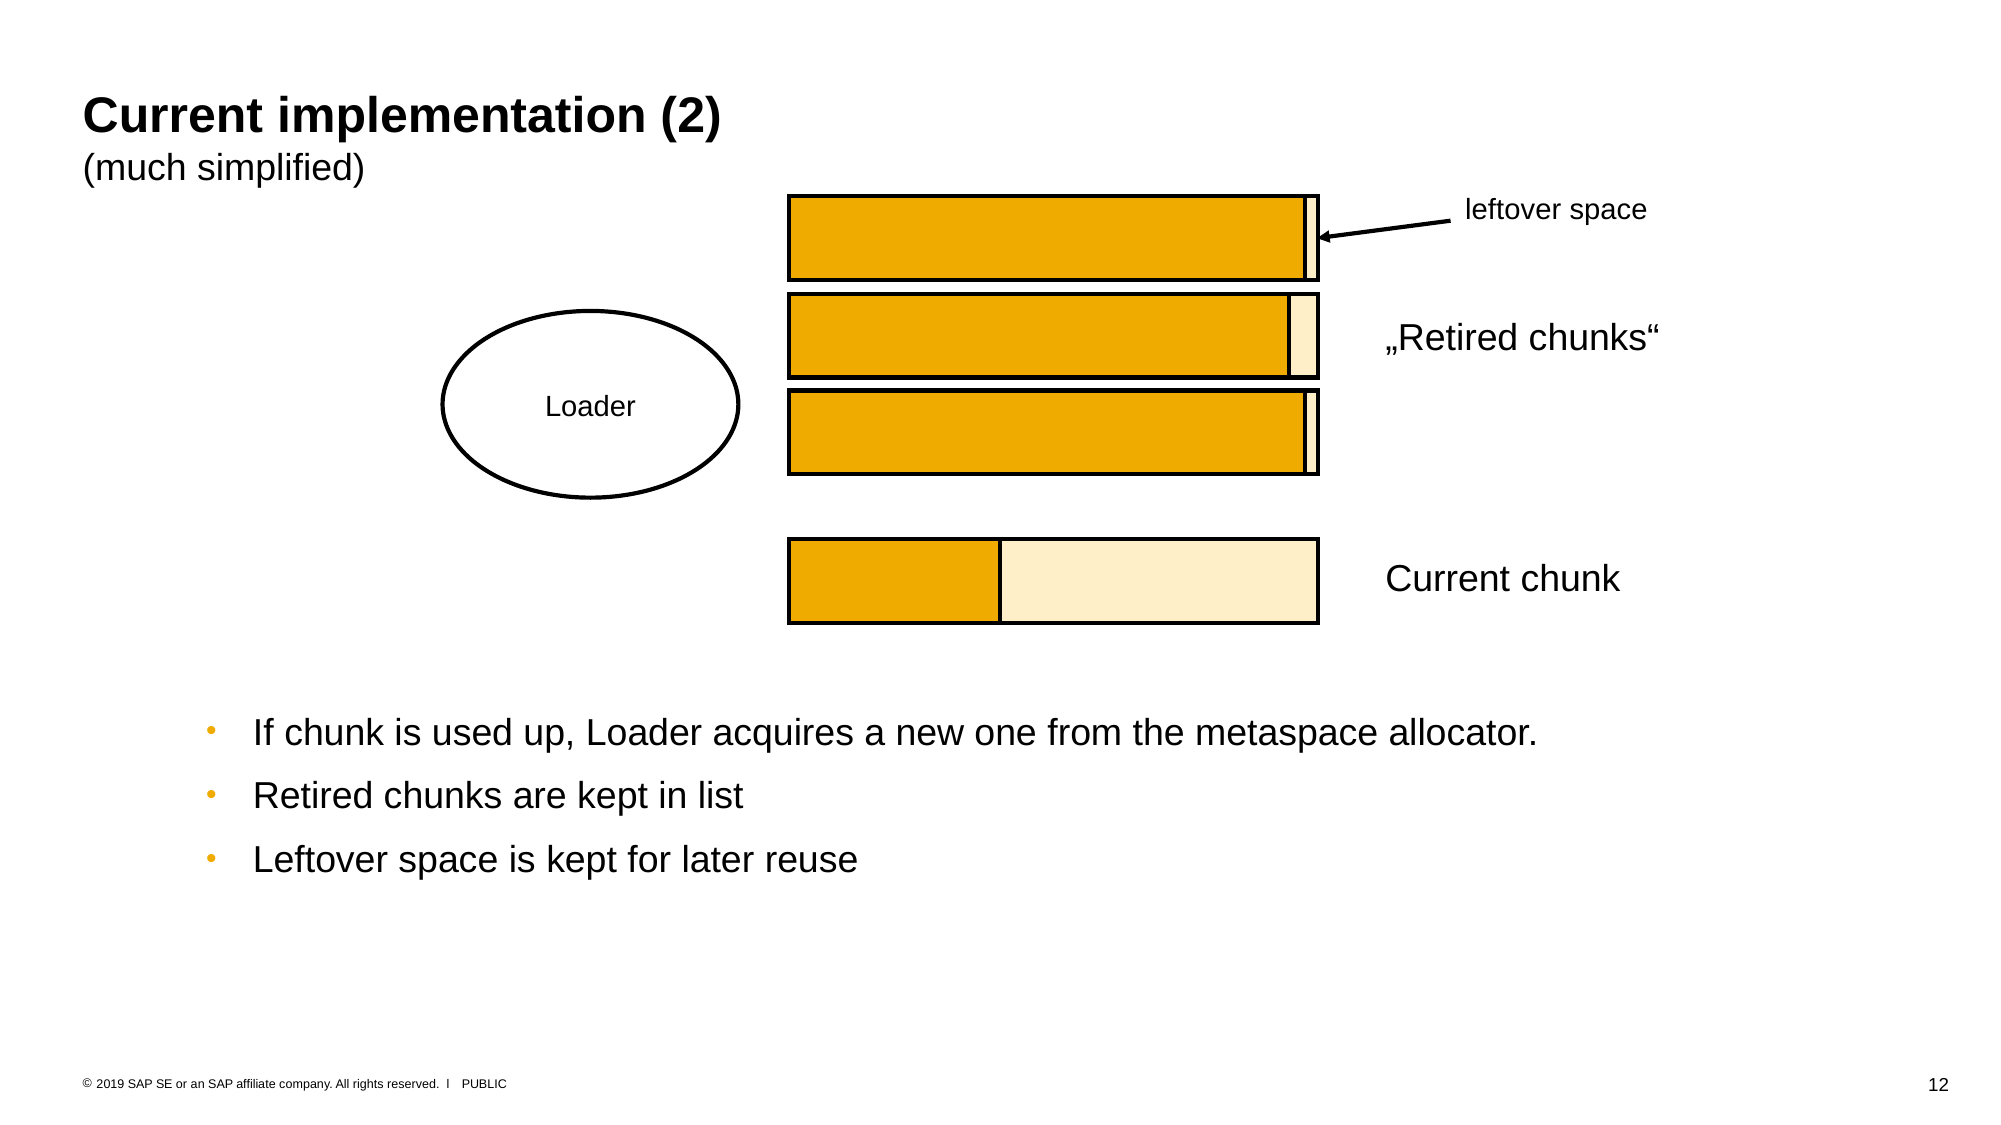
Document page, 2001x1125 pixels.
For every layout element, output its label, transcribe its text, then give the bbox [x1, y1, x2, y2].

text_box leftover space [1465, 190, 1648, 226]
text_box Current chunk [1385, 554, 1621, 600]
text_box If chunk is used up, Loader acquires a new one from the metaspace allocator. Retired chunks are kept in list Leftover space is kept for later reuse [205, 707, 1747, 945]
text_box [788, 390, 1319, 475]
text_box [788, 293, 1319, 378]
text_box [788, 196, 1319, 281]
text_box [788, 539, 1319, 623]
title Current implementation (2) (much simplified) [82, 82, 1918, 189]
text_box „Retired chunks“ [1385, 312, 1661, 358]
text_box Loader [442, 310, 739, 498]
